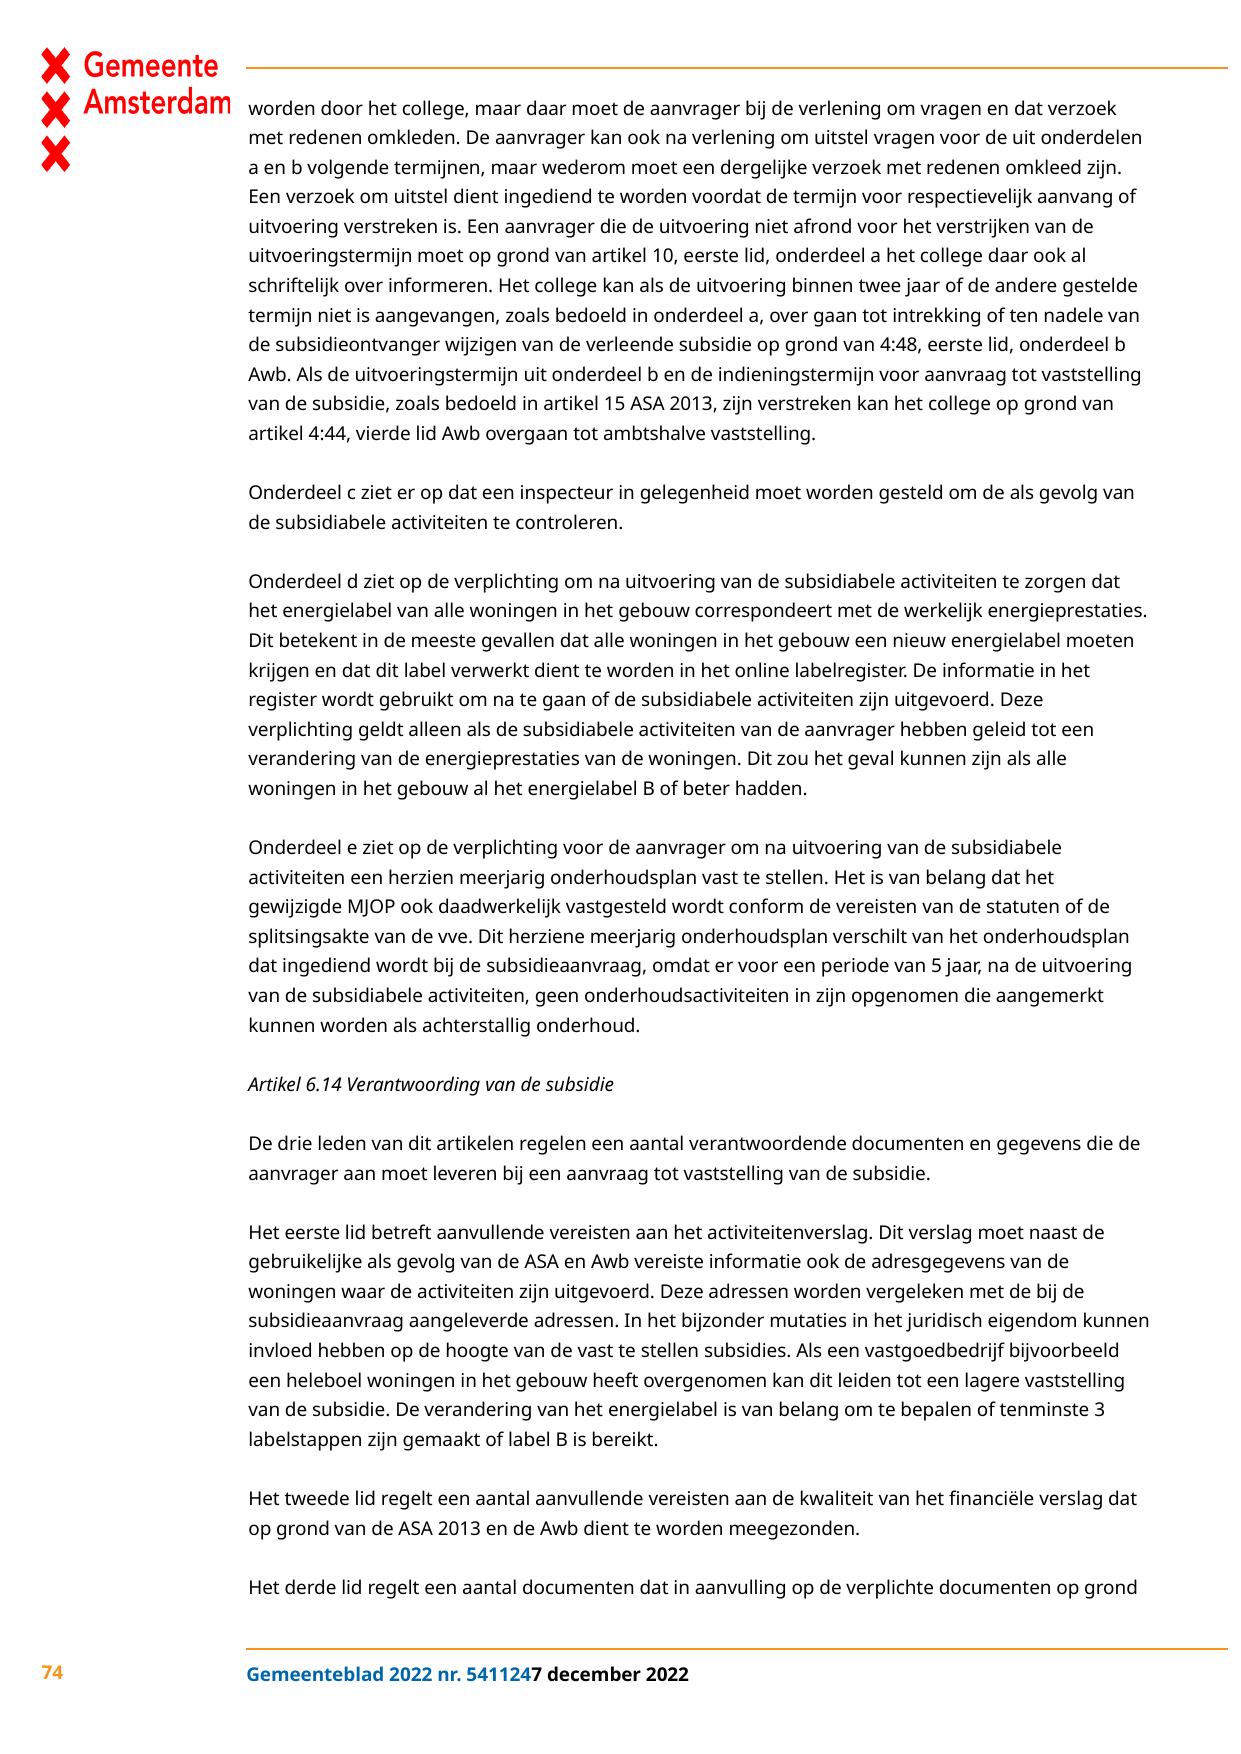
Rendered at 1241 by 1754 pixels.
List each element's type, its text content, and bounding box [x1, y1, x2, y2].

text Artikel 6.14 Verantwoording van de subsidie [248, 1071, 1152, 1097]
text worden door het college, maar daar moet de aanvrager bij de verlening om vragen en dat verzoek met redenen omkleden. De aanvrager kan ook na verlening om uitstel vragen voor de uit onderdelen a en b volgende termijnen, maar wederom moet een dergelijke verzoek met redenen omkleed zijn. Een verzoek om uitstel dient ingediend te worden voordat de termijn voor respectievelijk aanvang of uitvoering verstreken is. Een aanvrager die de uitvoering niet afrond voor het verstrijken van de uitvoeringstermijn moet op grond van artikel 10, eerste lid, onderdeel a het college daar ook al schriftelijk over informeren. Het college kan als de uitvoering binnen twee jaar of de andere gestelde termijn niet is aangevangen, zoals bedoeld in onderdeel a, over gaan tot intrekking of ten nadele van de subsidieontvanger wijzigen van de verleende subsidie op grond van 4:48, eerste lid, onderdeel b Awb. Als de uitvoeringstermijn uit onderdeel b en de indieningstermijn voor aanvraag tot vaststelling van de subsidie, zoals bedoeld in artikel 15 ASA 2013, zijn verstreken kan het college op grond van artikel 4:44, vierde lid Awb overgaan tot ambtshalve vaststelling. [248, 95, 1152, 446]
text Het tweede lid regelt een aantal aanvullende vereisten aan de kwaliteit van het financiële verslag dat op grond van de ASA 2013 en de Awb dient te worden meegezonden. [248, 1485, 1152, 1541]
text Onderdeel d ziet op de verplichting om na uitvoering van de subsidiabele activiteiten te zorgen dat het energielabel van alle woningen in het gebouw correspondeert met de werkelijk energieprestaties. Dit betekent in de meeste gevallen dat alle woningen in het gebouw een nieuw energielabel moeten krijgen en dat dit label verwerkt dient te worden in het online labelregister. De informatie in het register wordt gebruikt om na te gaan of de subsidiabele activiteiten zijn uitgevoerd. Deze verplichting geldt alleen als de subsidiabele activiteiten van de aanvrager hebben geleid tot een verandering van de energieprestaties van de woningen. Dit zou het geval kunnen zijn als alle woningen in het gebouw al het energielabel B of beter hadden. [248, 568, 1152, 801]
text Het eerste lid betreft aanvullende vereisten aan het activiteitenverslag. Dit verslag moet naast de gebruikelijke als gevolg van de ASA en Awb vereiste informatie ook de adresgegevens van de woningen waar de activiteiten zijn uitgevoerd. Deze adressen worden vergeleken met de bij de subsidieaanvraag aangeleverde adressen. In het bijzonder mutaties in het juridisch eigendom kunnen invloed hebben op de hoogte van de vast te stellen subsidies. Als een vastgoedbedrijf bijvoorbeeld een heleboel woningen in het gebouw heeft overgenomen kan dit leiden tot een lagere vaststelling van de subsidie. De verandering van het energielabel is van belang om te bepalen of tenminste 3 labelstappen zijn gemaakt of label B is bereikt. [248, 1219, 1152, 1452]
picture [41, 47, 231, 172]
text De drie leden van dit artikelen regelen een aantal verantwoordende documenten en gegevens die de aanvrager aan moet leveren bij een aanvraag tot vaststelling van de subsidie. [248, 1130, 1152, 1186]
text Het derde lid regelt een aantal documenten dat in aanvulling op de verplichte documenten op grond [248, 1574, 1152, 1600]
text Onderdeel c ziet er op dat een inspecteur in gelegenheid moet worden gesteld om de als gevolg van de subsidiabele activiteiten te controleren. [248, 479, 1152, 535]
text Onderdeel e ziet op de verplichting voor de aanvrager om na uitvoering van de subsidiabele activiteiten een herzien meerjarig onderhoudsplan vast te stellen. Het is van belang dat het gewijzigde MJOP ook daadwerkelijk vastgesteld wordt conform de vereisten van de statuten of de splitsingsakte van de vve. Dit herziene meerjarig onderhoudsplan verschilt van het onderhoudsplan dat ingediend wordt bij de subsidieaanvraag, omdat er voor een periode van 5 jaar, na de uitvoering van de subsidiabele activiteiten, geen onderhoudsactiviteiten in zijn opgenomen die aangemerkt kunnen worden als achterstallig onderhoud. [248, 834, 1152, 1038]
